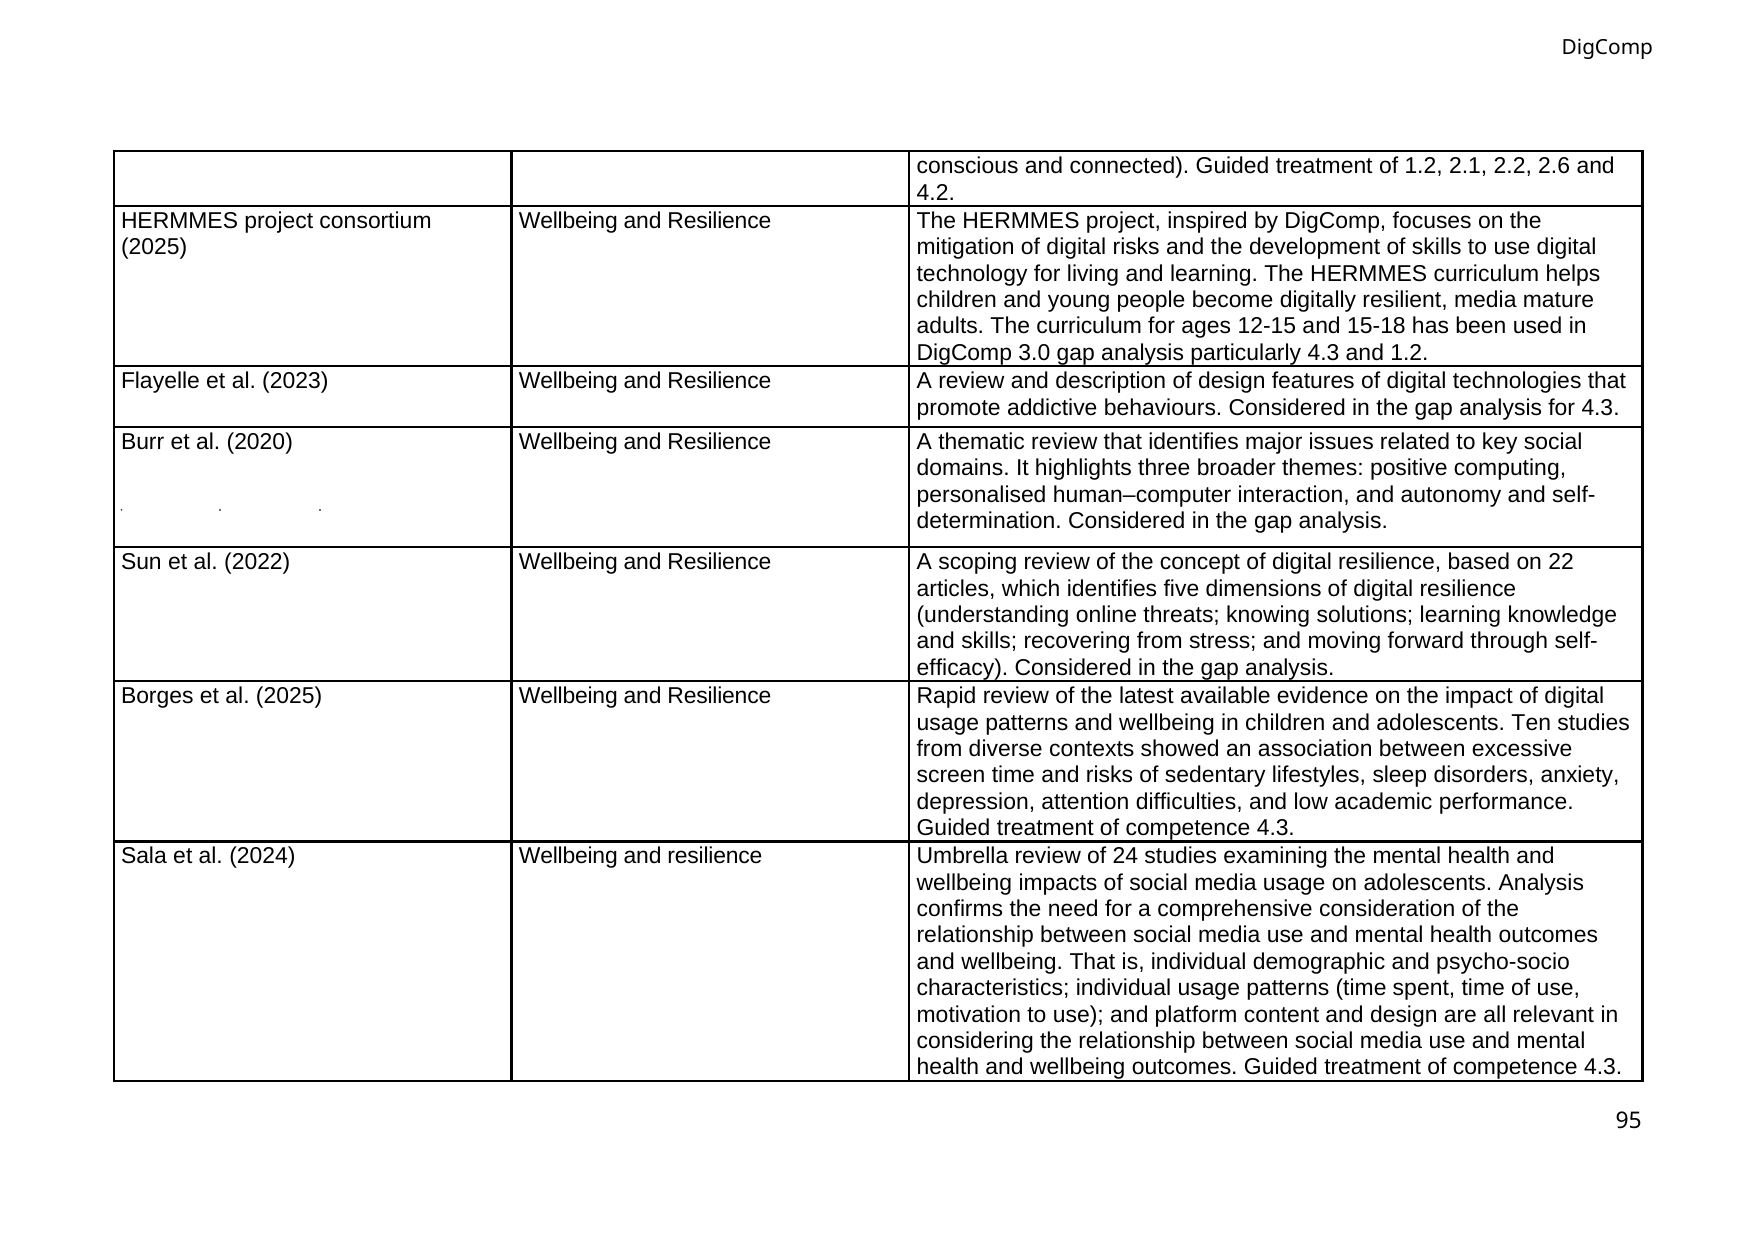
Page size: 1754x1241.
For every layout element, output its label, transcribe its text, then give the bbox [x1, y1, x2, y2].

table_cell A scoping review of the concept of digital resilience, based on 22 articles, which identifies five dimensions of digital resilience (understanding online threats; knowing solutions; learning knowledge and skills; recovering from stress; and moving forward through self-efficacy). Considered in the gap analysis. [910, 548, 1641, 680]
table_cell Sala et al. (2024) [115, 843, 510, 1079]
table_cell Burr et al. (2020) [115, 428, 510, 546]
table_cell Umbrella review of 24 studies examining the mental health and wellbeing impacts of social media usage on adolescents. Analysis confirms the need for a comprehensive consideration of the relationship between social media use and mental health outcomes and wellbeing. That is, individual demographic and psycho-socio characteristics; individual usage patterns (time spent, time of use, motivation to use); and platform content and design are all relevant in considering the relationship between social media use and mental health and wellbeing outcomes. Guided treatment of competence 4.3. [910, 843, 1641, 1079]
table_cell Borges et al. (2025) [115, 682, 510, 840]
table_cell Wellbeing and Resilience [513, 367, 908, 426]
table_cell Wellbeing and Resilience [513, 428, 908, 546]
table_cell The HERMMES project, inspired by DigComp, focuses on the mitigation of digital risks and the development of skills to use digital technology for living and learning. The HERMMES curriculum helps children and young people become digitally resilient, media mature adults. The curriculum for ages 12-15 and 15-18 has been used in DigComp 3.0 gap analysis particularly 4.3 and 1.2. [910, 207, 1641, 365]
table_cell [115, 152, 510, 205]
table_cell Wellbeing and Resilience [513, 682, 908, 840]
table_cell HERMMES project consortium (2025) [115, 207, 510, 365]
table_cell Rapid review of the latest available evidence on the impact of digital usage patterns and wellbeing in children and adolescents. Ten studies from diverse contexts showed an association between excessive screen time and risks of sedentary lifestyles, sleep disorders, anxiety, depression, attention difficulties, and low academic performance. Guided treatment of competence 4.3. [910, 682, 1641, 840]
table_cell A thematic review that identifies major issues related to key social domains. It highlights three broader themes: positive computing, personalised human–computer interaction, and autonomy and self-determination. Considered in the gap analysis. [910, 428, 1641, 546]
table_cell Wellbeing and resilience [513, 843, 908, 1079]
table_cell [513, 152, 908, 205]
table_cell Wellbeing and Resilience [513, 207, 908, 365]
table_cell Wellbeing and Resilience [513, 548, 908, 680]
table_cell A review and description of design features of digital technologies that promote addictive behaviours. Considered in the gap analysis for 4.3. [910, 367, 1641, 426]
table_cell Sun et al. (2022) [115, 548, 510, 680]
table_cell Flayelle et al. (2023) [115, 367, 510, 426]
table_cell conscious and connected). Guided treatment of 1.2, 2.1, 2.2, 2.6 and 4.2. [910, 152, 1641, 205]
